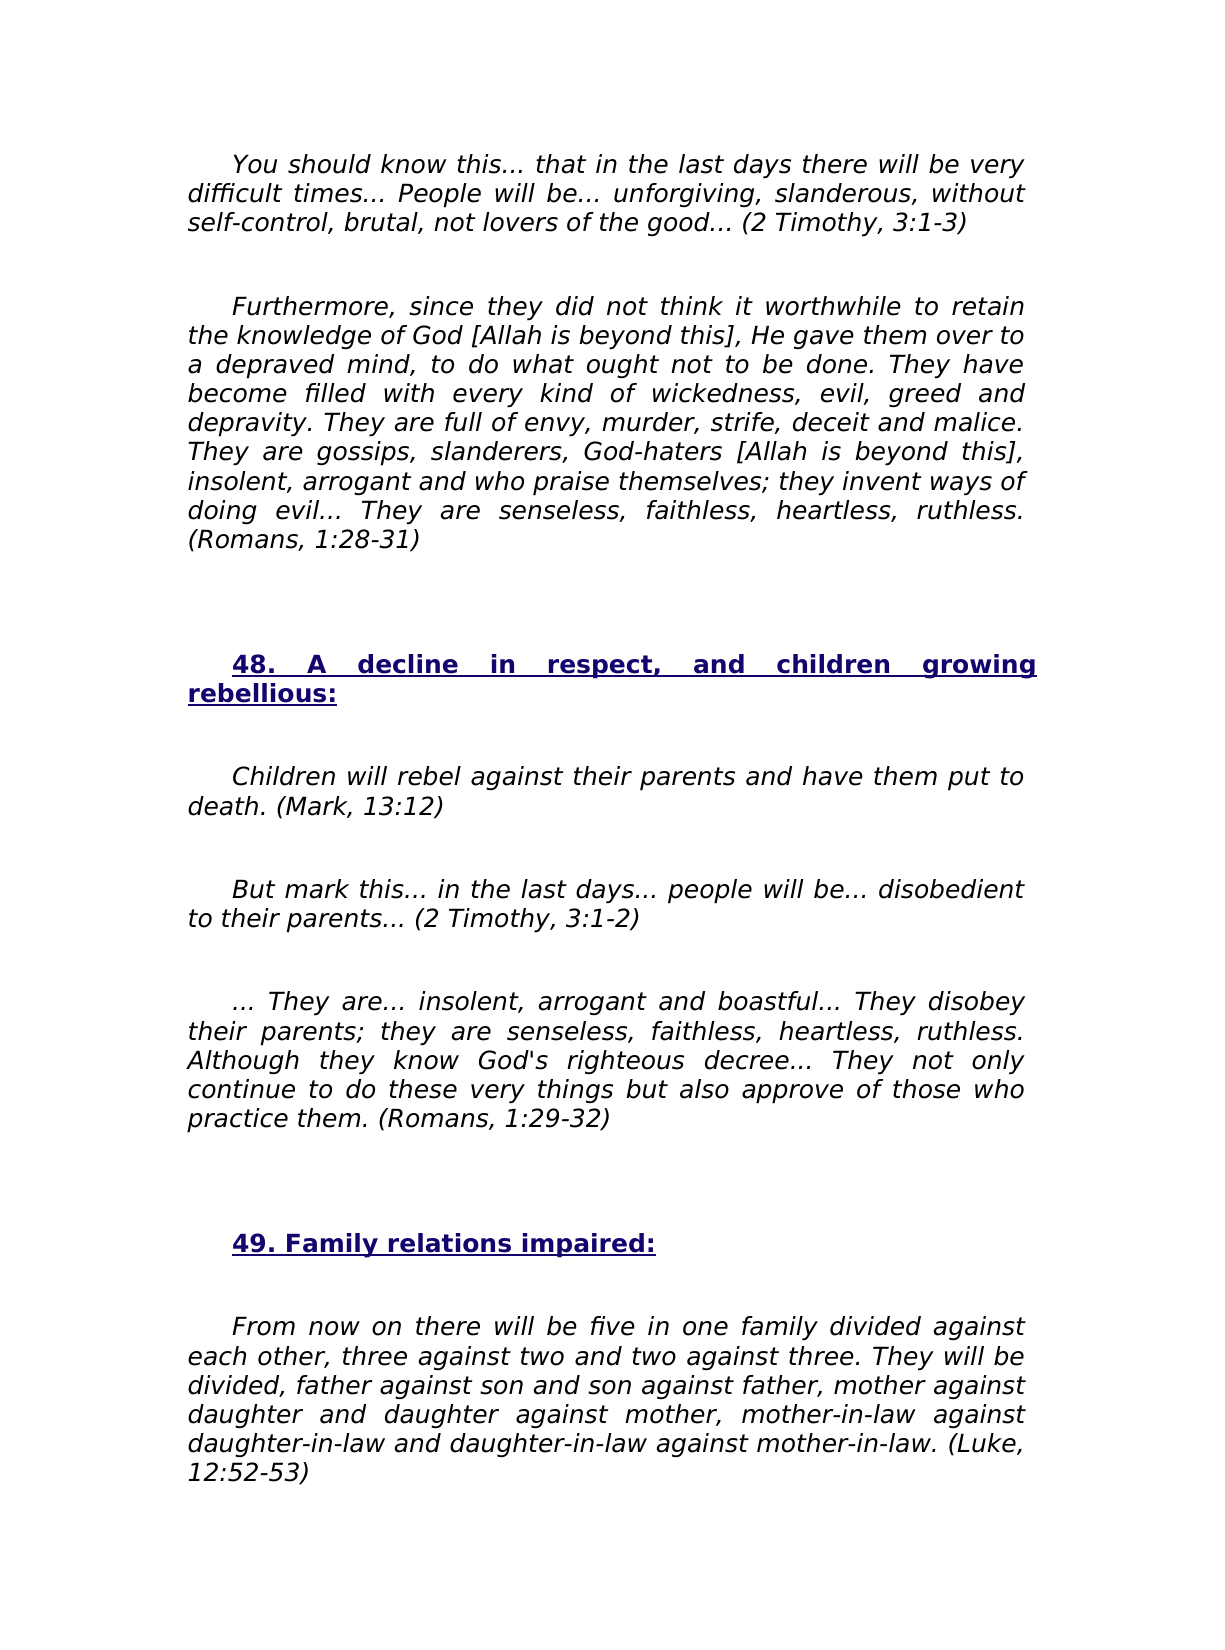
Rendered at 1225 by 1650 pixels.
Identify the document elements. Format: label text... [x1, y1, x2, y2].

text But mark this... in the last days... people will be... disobedient to their parents... (2 Timothy, 3:1-2) [187, 875, 1026, 933]
text 49. Family relations impaired: [187, 1229, 1037, 1258]
text Furthermore, since they did not think it worthwhile to retain the knowledge of God [Allah is beyond this], He gave them over to a depraved mind, to do what ought not to be done. They have become filled with every kind of wickedness, evil, greed and depravity. They are full of envy, murder, strife, deceit and malice. They are gossips, slanderers, God-haters [Allah is beyond this], insolent, arrogant and who praise themselves; they invent ways of doing evil... They are senseless, faithless, heartless, ruthless. (Romans, 1:28-31) [187, 292, 1026, 554]
text Children will rebel against their parents and have them put to death. (Mark, 13:12) [187, 762, 1026, 821]
text ... They are... insolent, arrogant and boastful... They disobey their parents; they are senseless, faithless, heartless, ruthless. Although they know God's righteous decree... They not only continue to do these very things but also approve of those who practice them. (Romans, 1:29-32) [187, 987, 1026, 1133]
text 48. A decline in respect, and children growing rebellious: [187, 650, 1037, 708]
text You should know this... that in the last days there will be very difficult times... People will be... unforgiving, slanderous, without self-control, brutal, not lovers of the good... (2 Timothy, 3:1-3) [187, 150, 1026, 237]
text From now on there will be five in one family divided against each other, three against two and two against three. They will be divided, father against son and son against father, mother against daughter and daughter against mother, mother-in-law against daughter-in-law and daughter-in-law against mother-in-law. (Luke, 12:52-53) [187, 1312, 1026, 1487]
